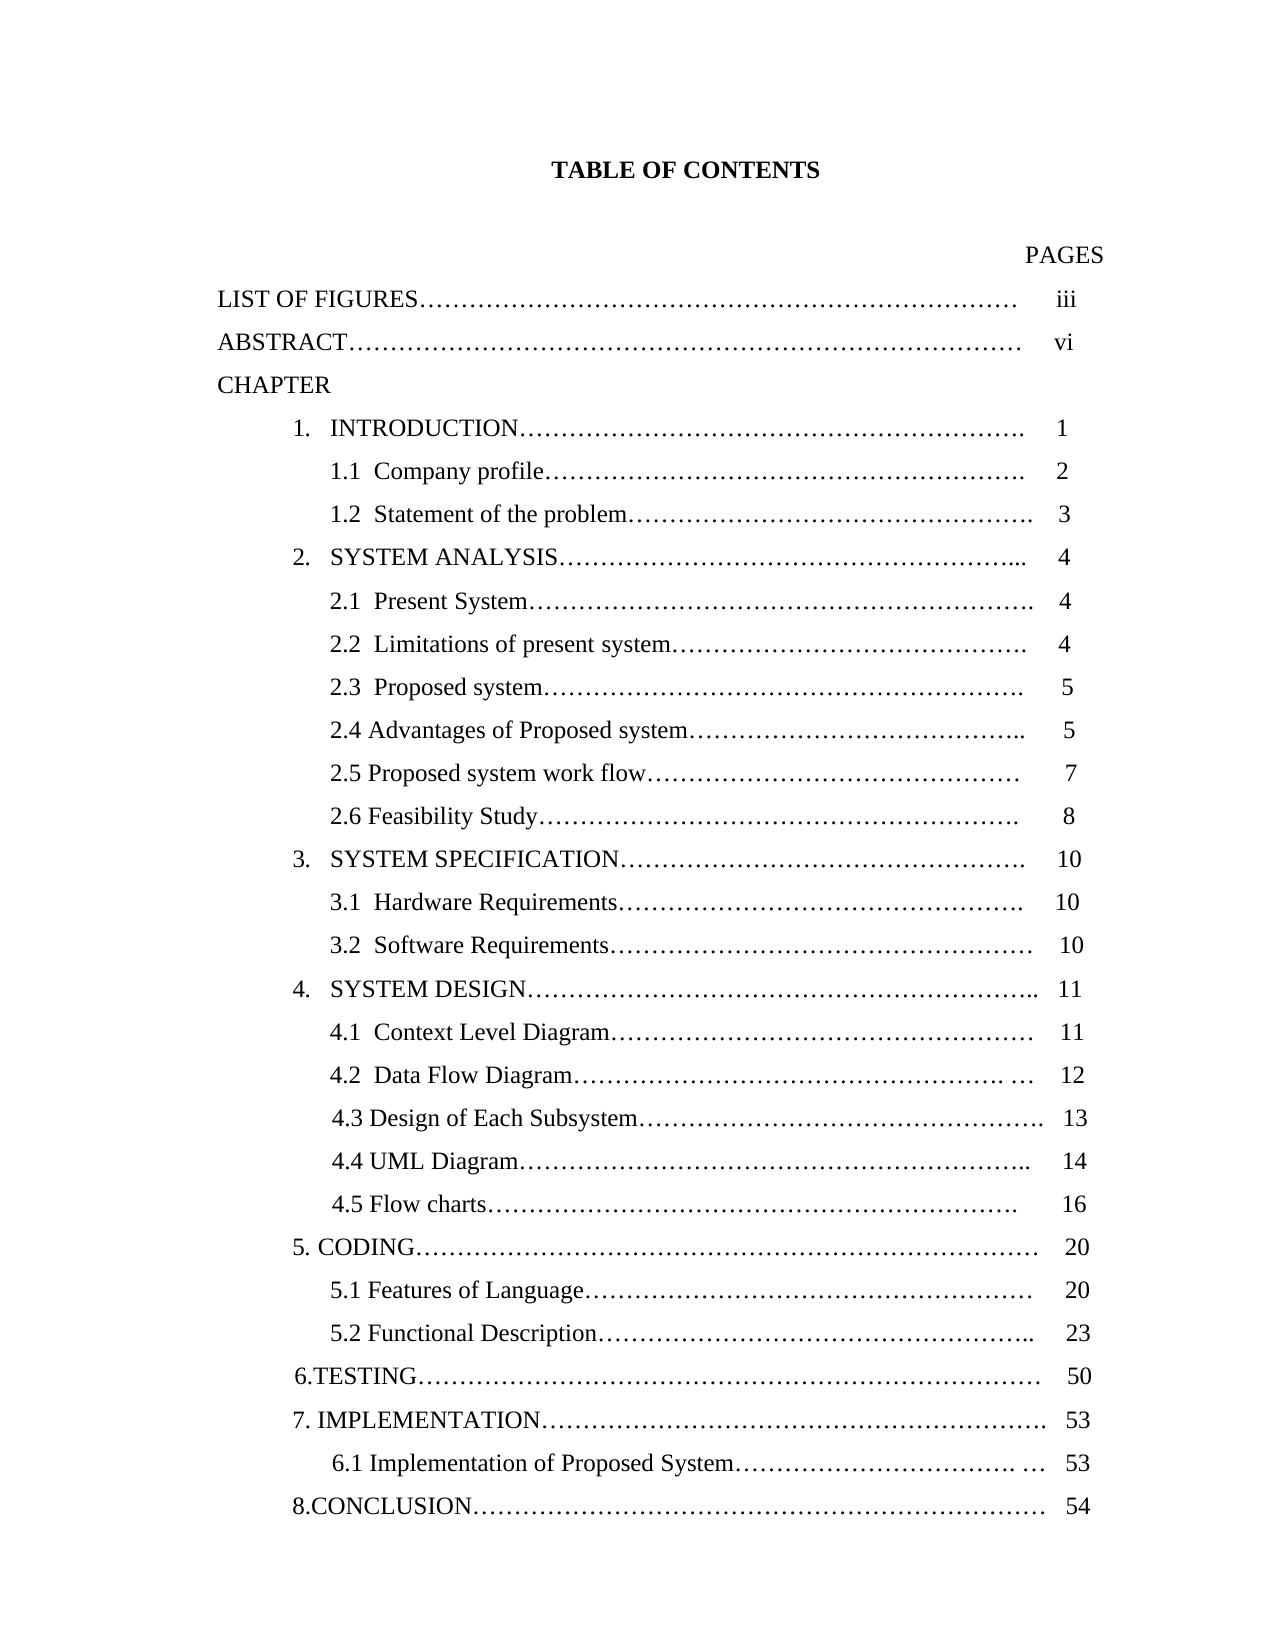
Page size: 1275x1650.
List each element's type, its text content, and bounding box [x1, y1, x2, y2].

list Hardware Requirements…………………………………………. 10 [329, 887, 1127, 916]
list Company profile…………………………………………………. 2 [329, 456, 1127, 485]
text LIST OF FIGURES……………………………………………………………… iii [217, 284, 1127, 312]
list SYSTEM SPECIFICATION…………………………………………. 10 [292, 844, 1127, 873]
text 4.4 UML Diagram…………………………………………………….. 14 [207, 1146, 1127, 1174]
text 6.1 Implementation of Proposed System……………………………. … 53 [207, 1448, 1127, 1476]
list Context Level Diagram…………………………………………… 11 [329, 1017, 1127, 1046]
text 5.1 Features of Language……………………………………………… 20 [330, 1275, 1127, 1304]
list 7. IMPLEMENTATION……………………………………………………. 53 [292, 1405, 1127, 1433]
text ABSTRACT……………………………………………………………………… vi [217, 327, 1127, 355]
text TABLE OF CONTENTS [207, 155, 983, 184]
text 6.TESTING………………………………………………………………… 50 [207, 1361, 1127, 1390]
list Software Requirements…………………………………………… 10 [329, 930, 1127, 959]
list Limitations of present system……………………………………. 4 [329, 629, 1127, 658]
list SYSTEM ANALYSIS………………………………………………... 4 [292, 542, 1127, 571]
list Feasibility Study…………………………………………………. 8 [330, 801, 1127, 830]
list Statement of the problem…………………………………………. 3 [329, 499, 1127, 528]
list Proposed system…………………………………………………. 5 [329, 672, 1127, 701]
text PAGES [207, 240, 1104, 269]
list Proposed system work flow……………………………………… 7 [330, 758, 1127, 787]
list Data Flow Diagram……………………………………………. … 12 [329, 1060, 1127, 1089]
list INTRODUCTION……………………………………………………. 1 [292, 413, 1127, 442]
text 4.5 Flow charts………………………………………………………. 16 [207, 1189, 1127, 1217]
list SYSTEM DESIGN…………………………………………………….. 11 [292, 974, 1127, 1003]
text 4.3 Design of Each Subsystem…………………………………………. 13 [207, 1103, 1127, 1132]
list Present System……………………………………………………. 4 [329, 586, 1127, 614]
list Advantages of Proposed system………………………………….. 5 [330, 715, 1127, 743]
text CHAPTER [217, 370, 1127, 398]
list CODING………………………………………………………………… 20 [292, 1232, 1127, 1260]
list 8.CONCLUSION…………………………………………………………… 54 [292, 1491, 1127, 1519]
text 5.2 Functional Description…………………………………………….. 23 [330, 1318, 1127, 1347]
